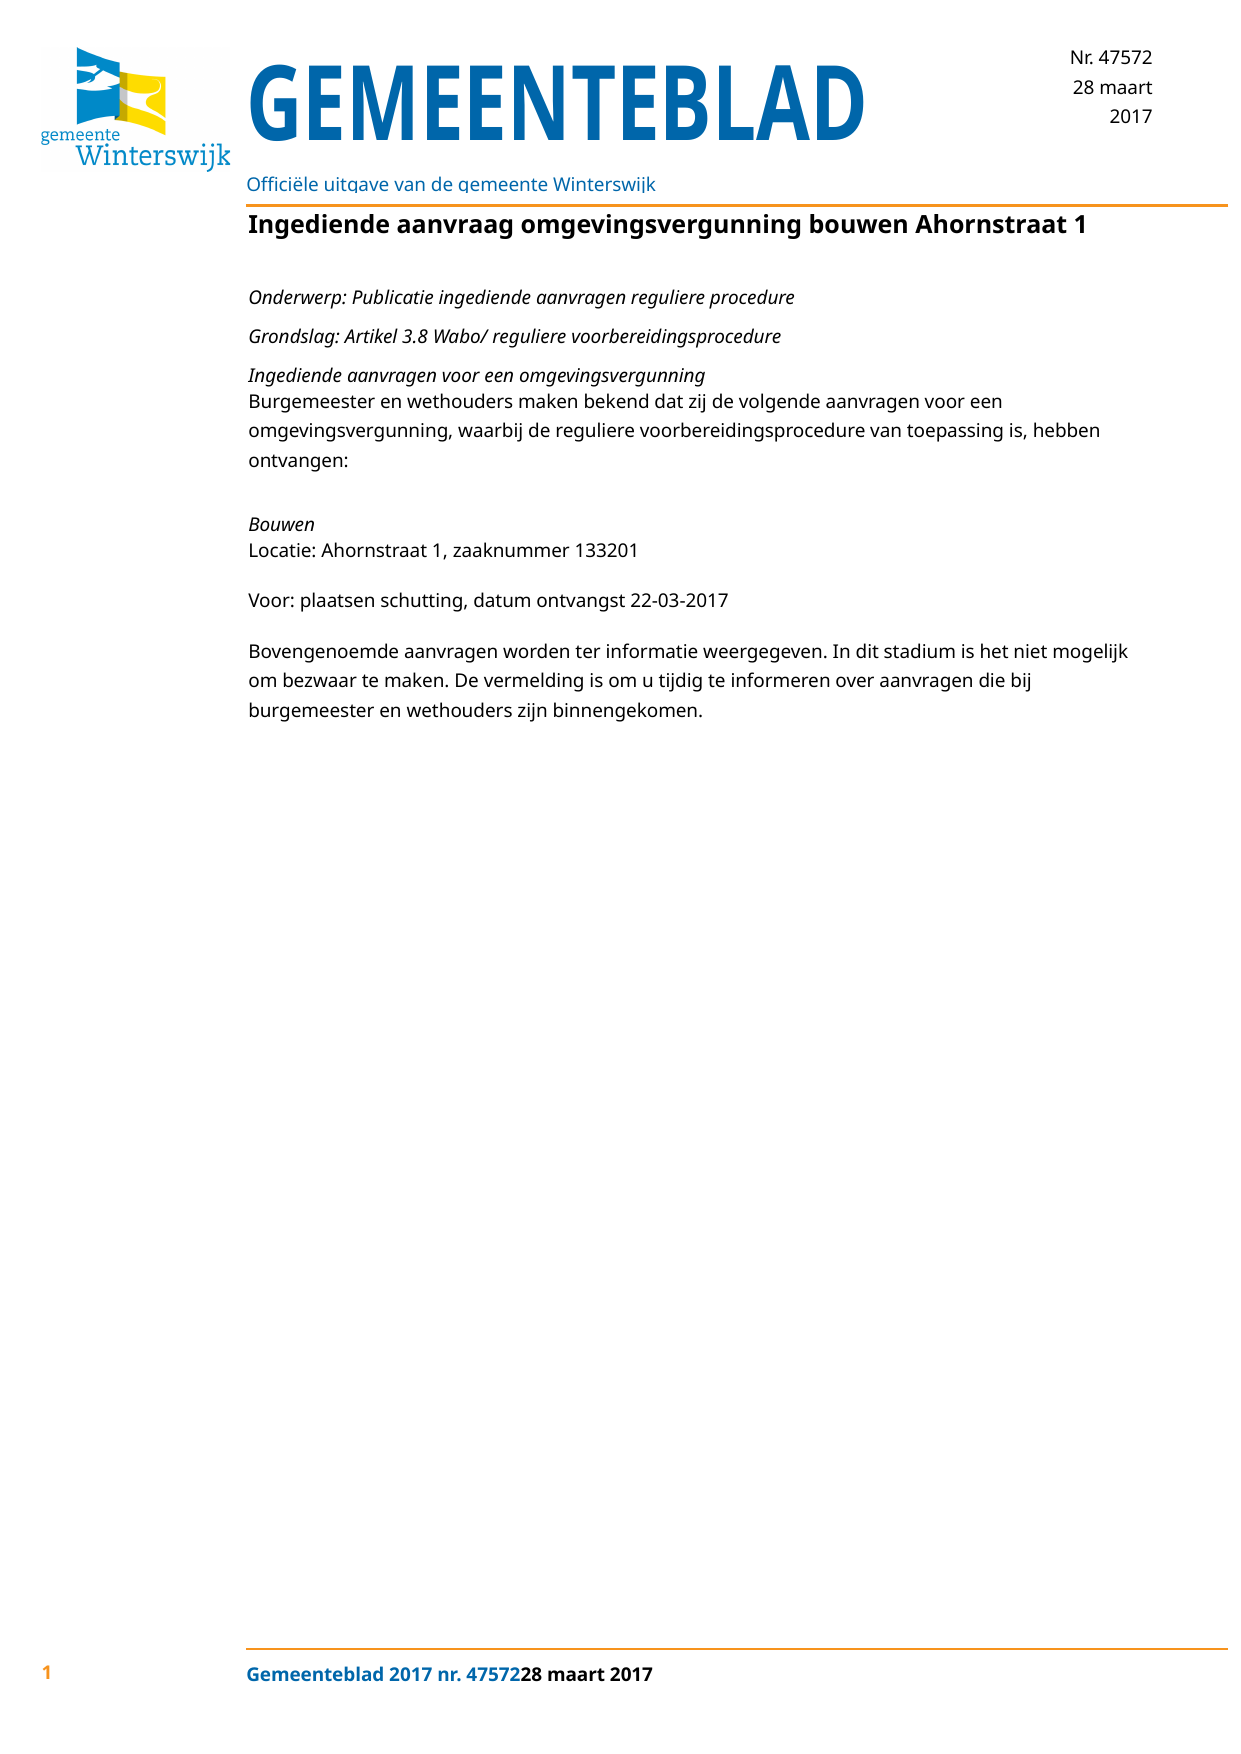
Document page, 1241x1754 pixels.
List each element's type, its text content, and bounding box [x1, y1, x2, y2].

text Ingediende aanvragen voor een omgevingsvergunning [248, 362, 1152, 388]
text Bovengenoemde aanvragen worden ter informatie weergegeven. In dit stadium is het niet mogelijk om bezwaar te maken. De vermelding is om u tijdig te informeren over aanvragen die bij burgemeester en wethouders zijn binnengekomen. [248, 638, 1152, 723]
text Bouwen [248, 511, 1152, 537]
text Locatie: Ahornstraat 1, zaaknummer 133201 [248, 537, 1152, 563]
text Onderwerp: Publicatie ingediende aanvragen reguliere procedure [248, 284, 1152, 309]
text Ingediende aanvraag omgevingsvergunning bouwen Ahornstraat 1 [248, 207, 1152, 241]
text Voor: plaatsen schutting, datum ontvangst 22-03-2017 [248, 587, 1152, 613]
picture [225, 153, 231, 162]
text Grondslag: Artikel 3.8 Wabo/ reguliere voorbereidingsprocedure [248, 323, 1152, 349]
picture [41, 47, 231, 172]
text Burgemeester en wethouders maken bekend dat zij de volgende aanvragen voor een omgevingsvergunning, waarbij de reguliere voorbereidingsprocedure van toepassing is, hebben ontvangen: [248, 388, 1152, 473]
